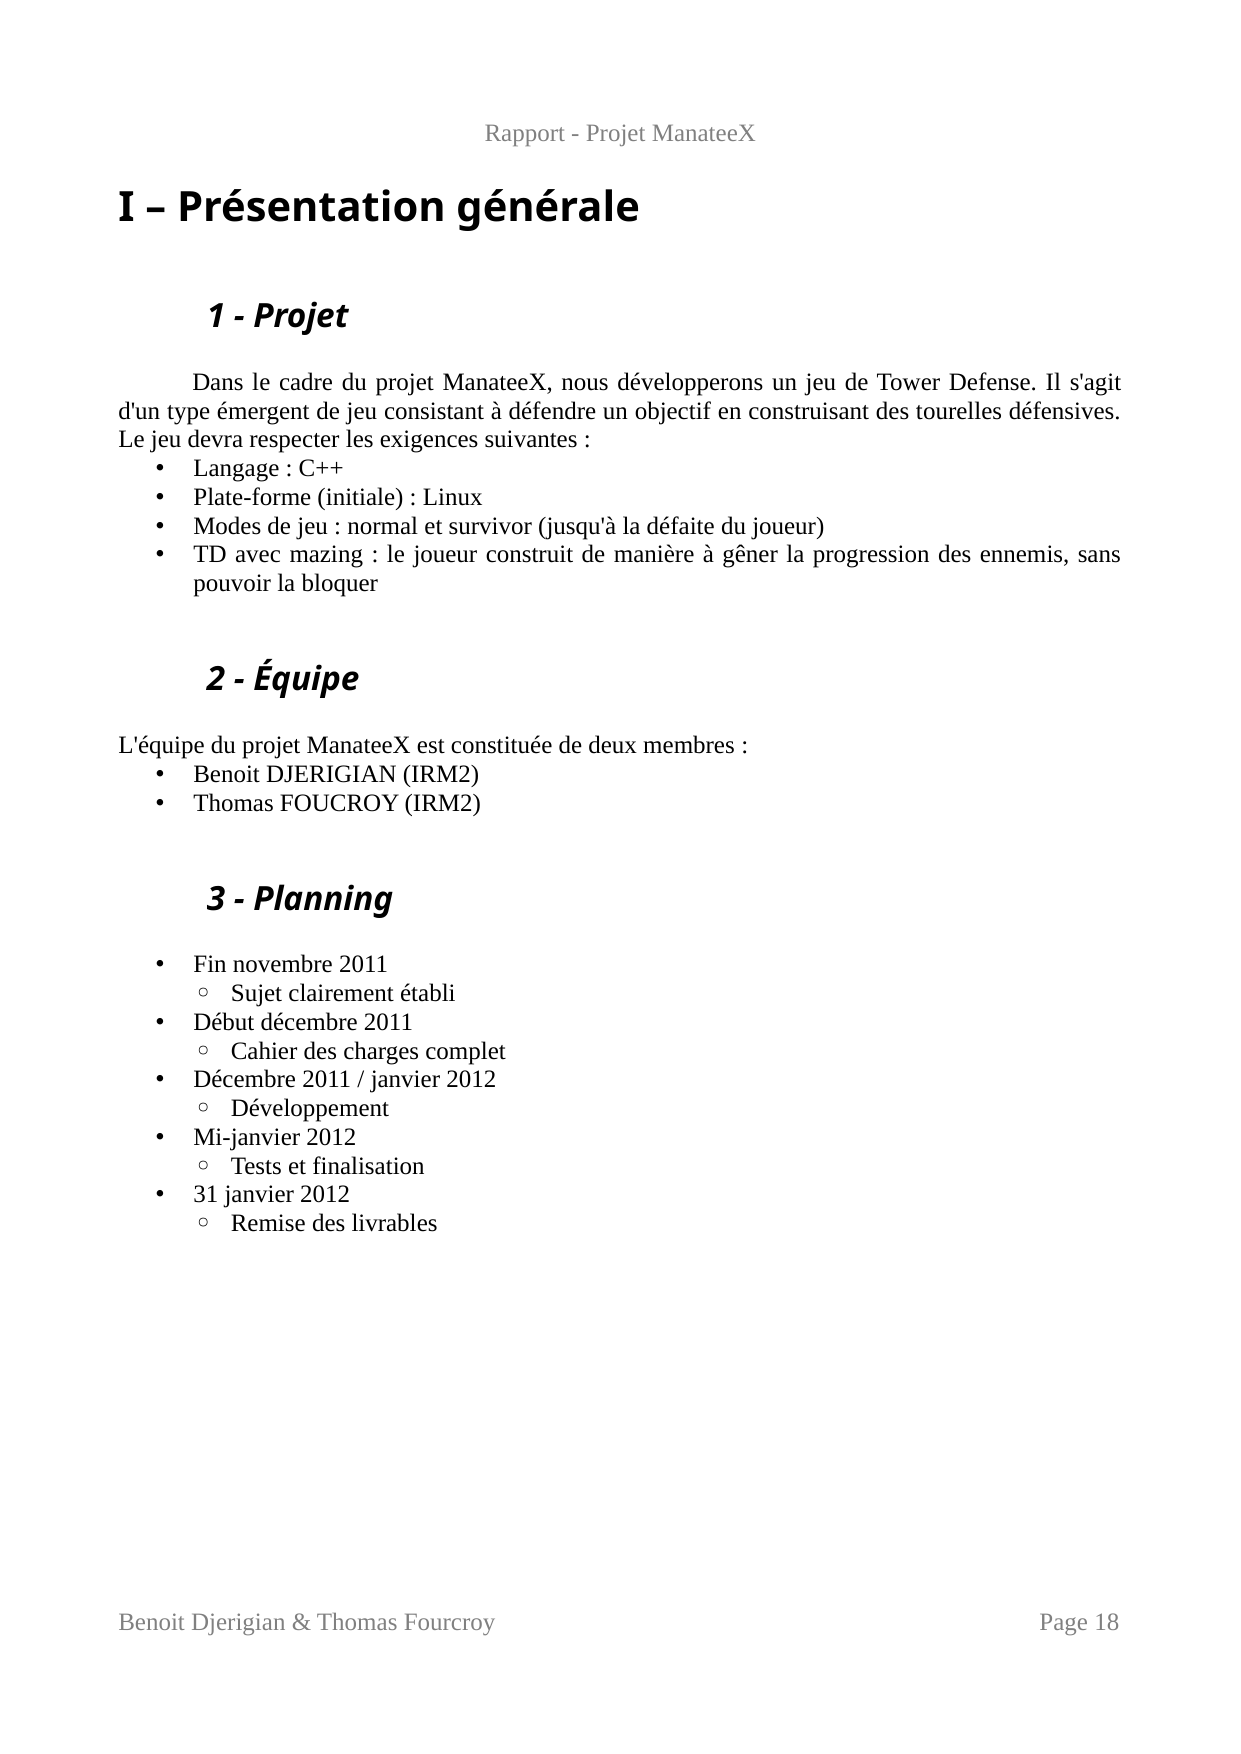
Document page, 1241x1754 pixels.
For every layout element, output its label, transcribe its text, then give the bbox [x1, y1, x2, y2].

subtitle 3 - Planning [177, 874, 1122, 920]
list 31 janvier 2012 [156, 1179, 1122, 1208]
list Langage : C++ [156, 453, 1122, 482]
list Thomas FOUCROY (IRM2) [156, 788, 1122, 816]
list TD avec mazing : le joueur construit de manière à gêner la progression des ennemis, sans pouvoir la bloquer [156, 539, 1122, 597]
list Fin novembre 2011 [156, 949, 1122, 978]
list Tests et finalisation [193, 1151, 1122, 1179]
list Remise des livrables [193, 1208, 1122, 1237]
subtitle 2 - Équipe [177, 655, 1122, 701]
text L'équipe du projet ManateeX est constituée de deux membres : [118, 730, 1122, 759]
list Sujet clairement établi [193, 978, 1122, 1007]
list Développement [193, 1093, 1122, 1122]
list Décembre 2011 / janvier 2012 [156, 1064, 1122, 1093]
subtitle 1 - Projet [177, 292, 1122, 337]
list Début décembre 2011 [156, 1007, 1122, 1036]
list Benoit DJERIGIAN (IRM2) [156, 759, 1122, 788]
subtitle I – Présentation générale [118, 176, 1063, 233]
list Cahier des charges complet [193, 1036, 1122, 1064]
list Mi-janvier 2012 [156, 1122, 1122, 1151]
list Modes de jeu : normal et survivor (jusqu'à la défaite du joueur) [156, 511, 1122, 539]
text Dans le cadre du projet ManateeX, nous développerons un jeu de Tower Defense. Il s'agit d'un type émergent de jeu consistant à défendre un objectif en construisant des tourelles défensives. Le jeu devra respecter les exigences suivantes : [118, 367, 1122, 453]
list Plate-forme (initiale) : Linux [156, 482, 1122, 511]
